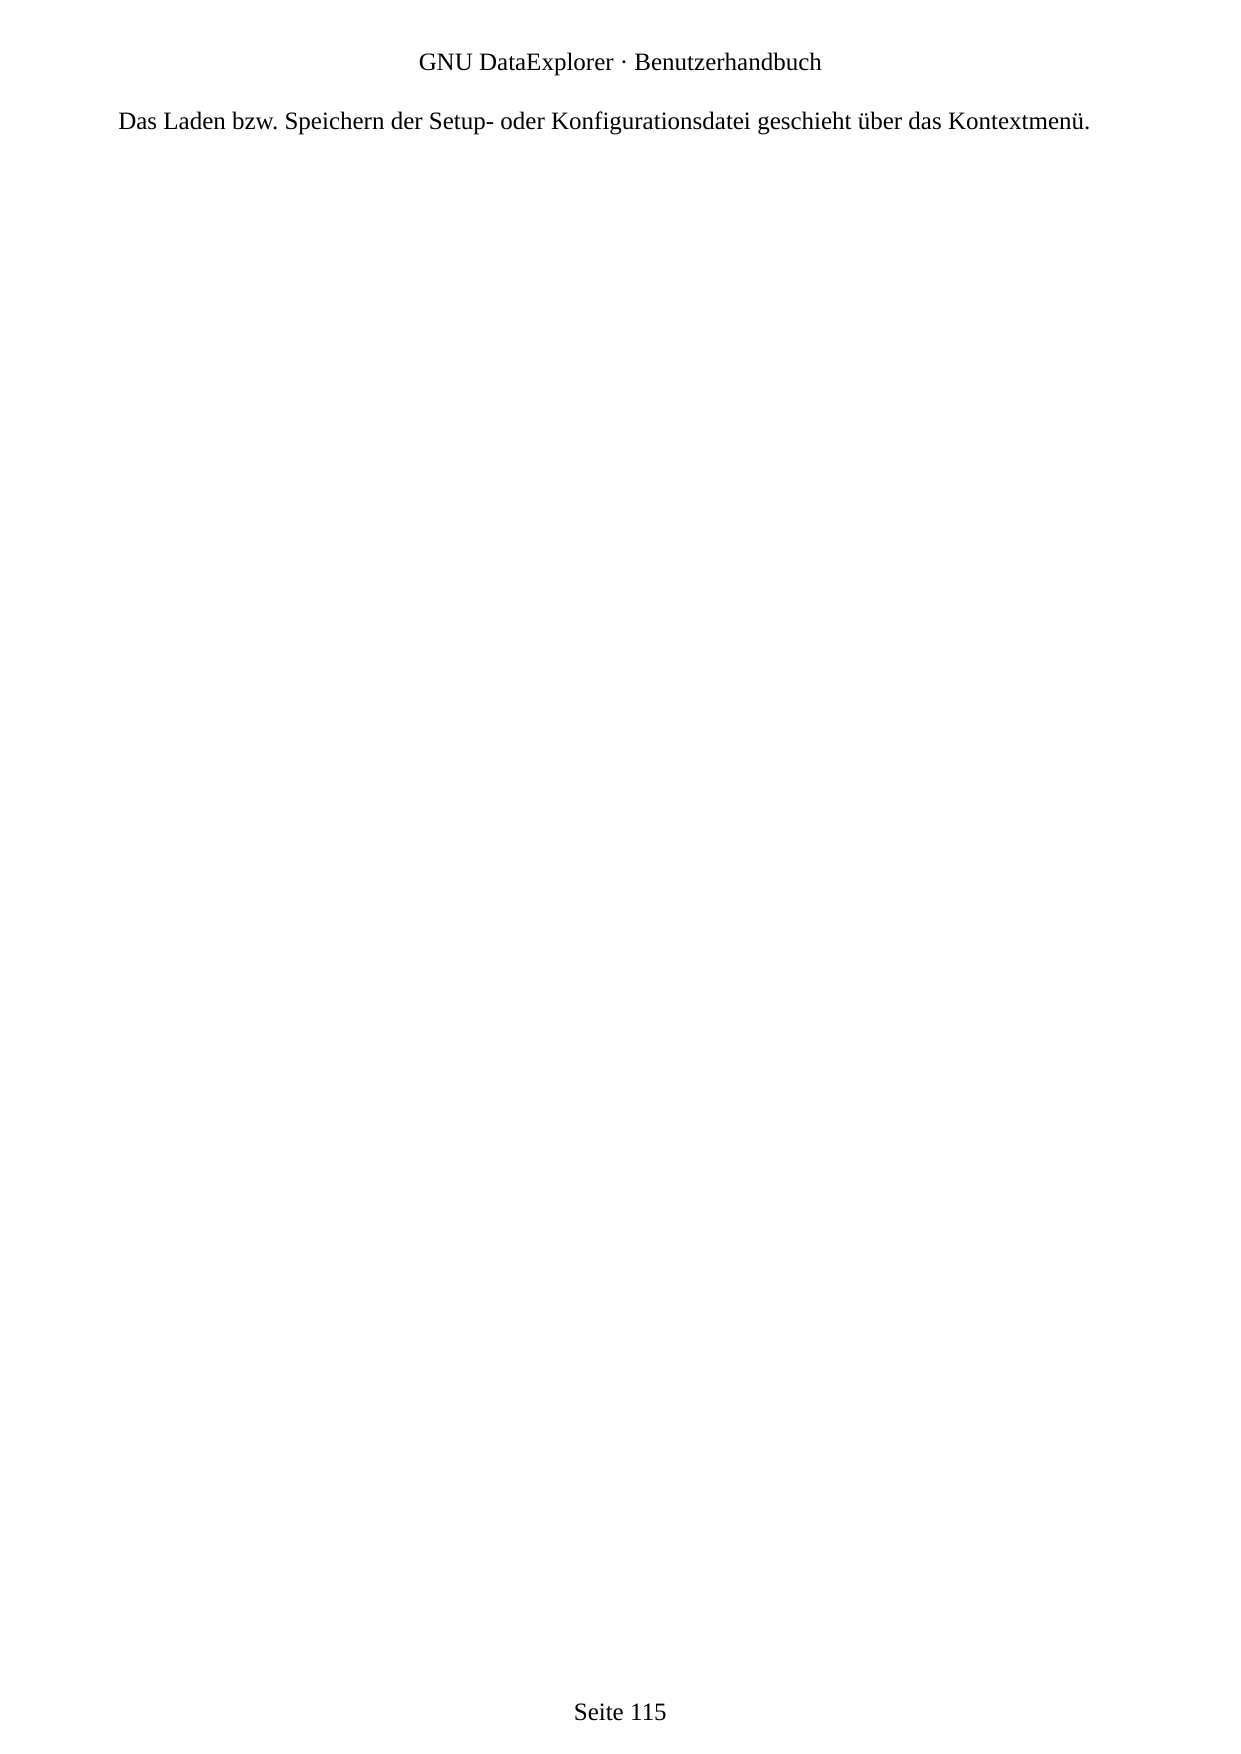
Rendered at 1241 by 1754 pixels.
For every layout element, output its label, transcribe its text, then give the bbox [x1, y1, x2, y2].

text Das Laden bzw. Speichern der Setup- oder Konfigurationsdatei geschieht über das Kontextmenü. [118, 106, 1122, 135]
